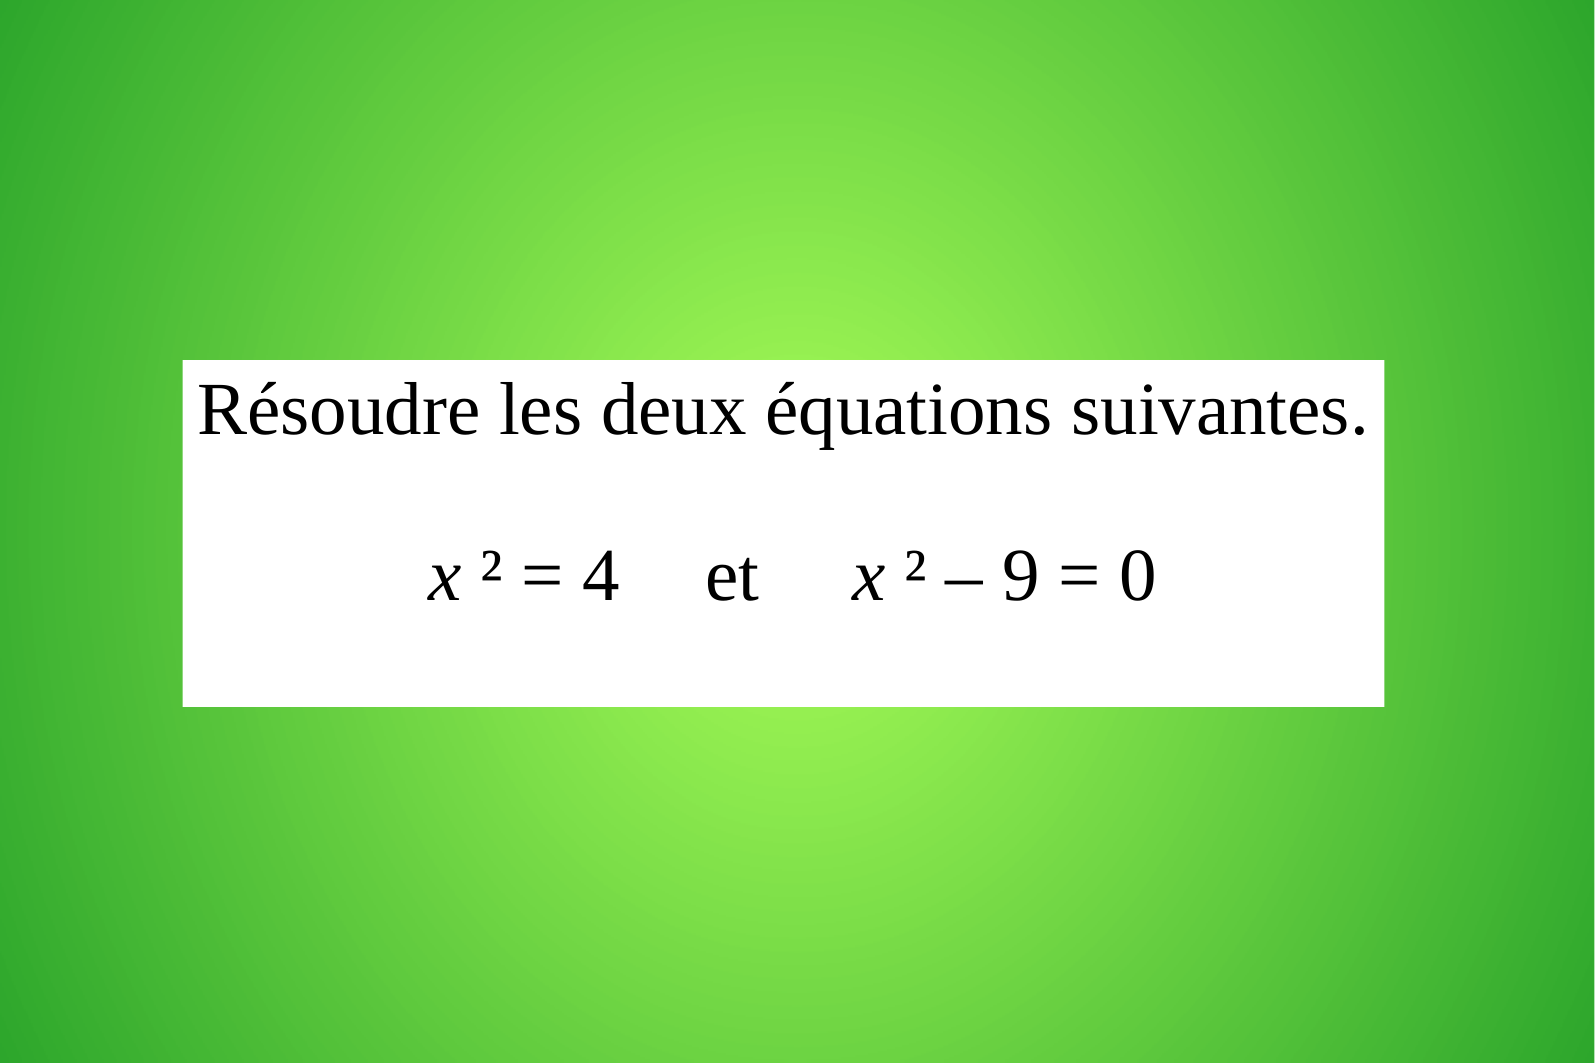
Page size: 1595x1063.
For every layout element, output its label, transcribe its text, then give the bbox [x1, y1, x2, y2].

text_box Résoudre les deux équations suivantes. x ² = 4 et x ² – 9 = 0 [182, 360, 1385, 707]
picture [0, 0, 1595, 1063]
